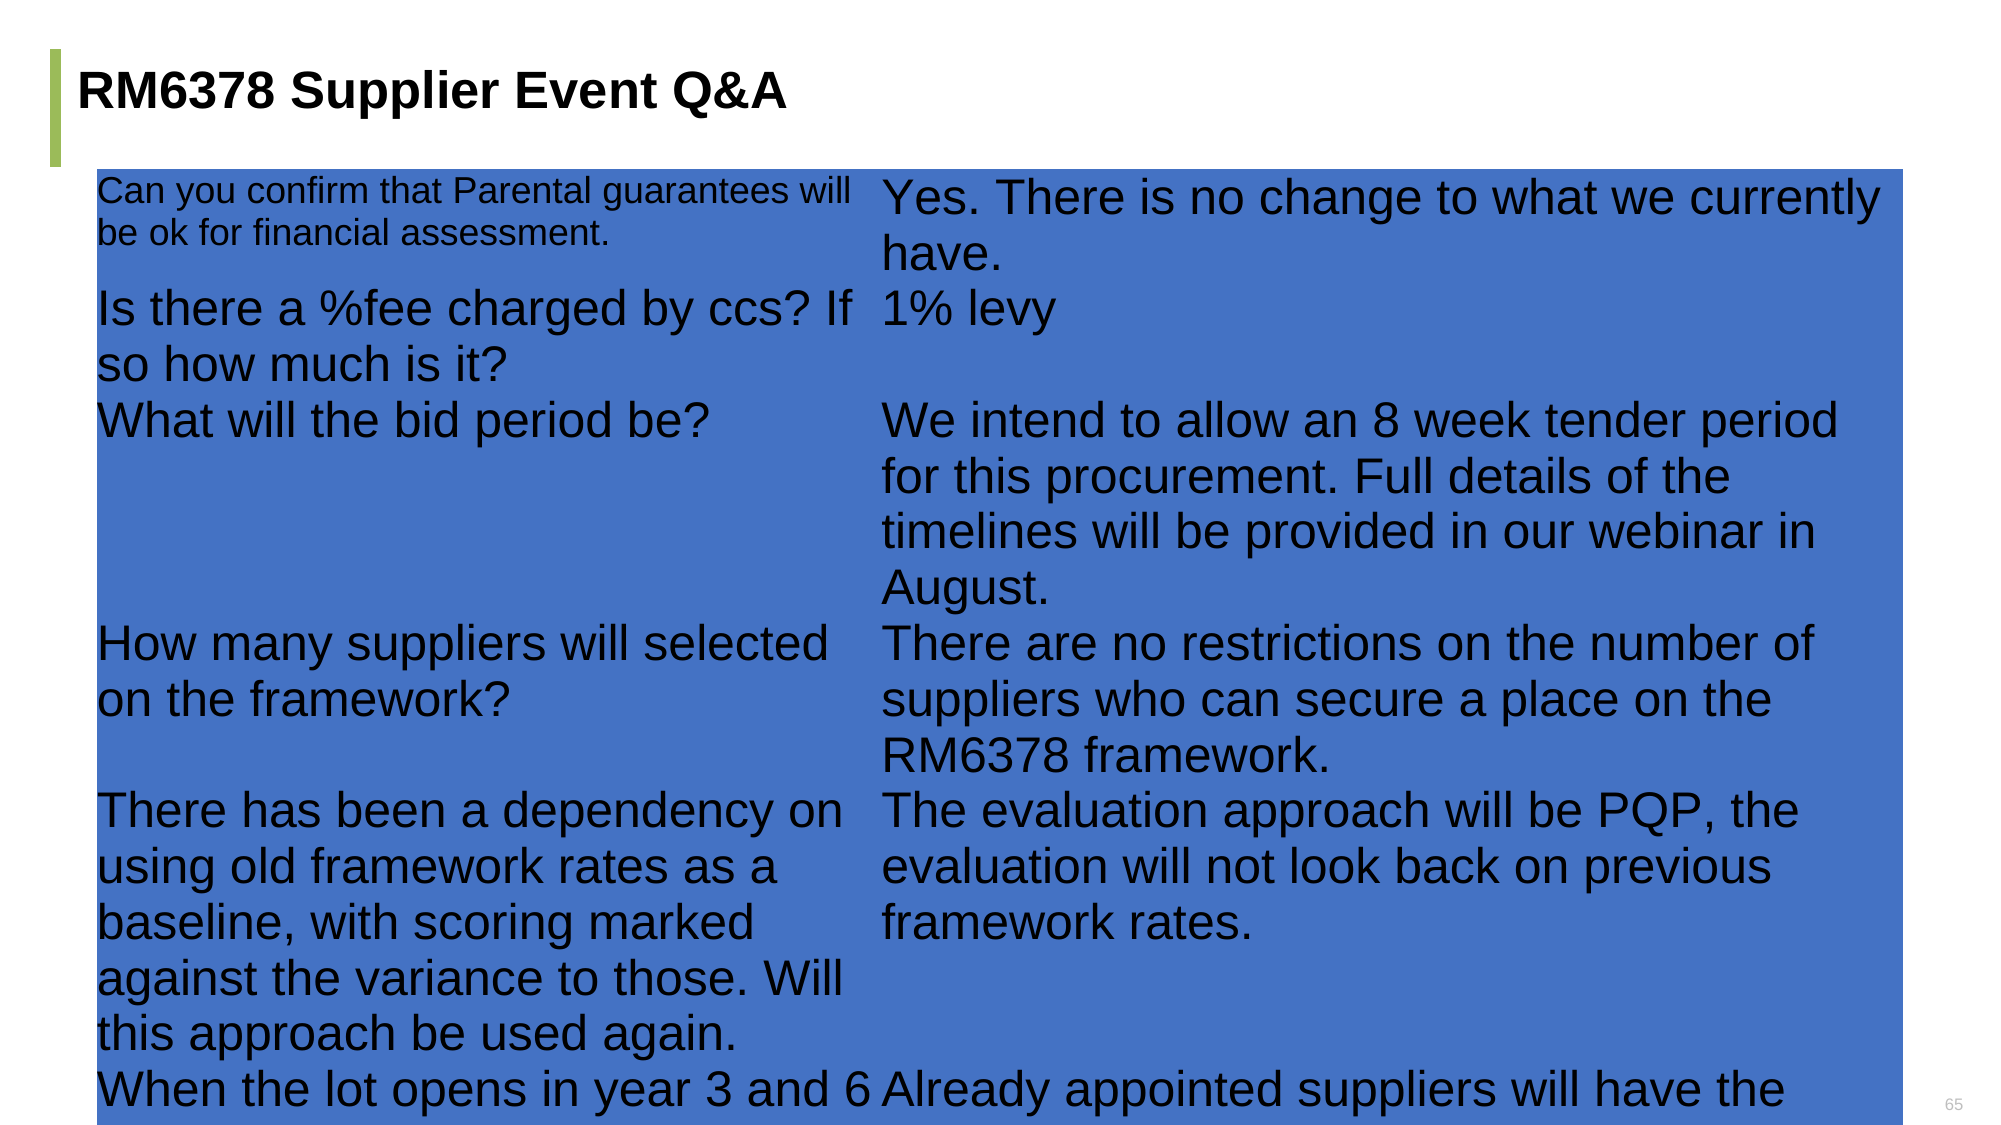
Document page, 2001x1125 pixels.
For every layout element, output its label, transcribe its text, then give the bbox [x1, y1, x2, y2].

table_header Yes. There is no change to what we currently have. [881, 169, 1903, 281]
table_cell There has been a dependency on using old framework rates as a baseline, with scoring marked against the variance to those. Will this approach be used again. [97, 783, 881, 1061]
table_cell How many suppliers will selected on the framework? [97, 615, 881, 783]
table_cell When the lot opens in year 3 and 6 will there be any process requirements for already appointed suppliers or an opportunity to resubmit to improve PQP for AWOC [97, 1061, 881, 1125]
table_cell 1% levy [881, 281, 1903, 392]
table_cell The evaluation approach will be PQP, the evaluation will not look back on previous framework rates. [881, 783, 1903, 1061]
list RM6378 Supplier Event Q&A [77, 48, 1950, 128]
table_cell There are no restrictions on the number of suppliers who can secure a place on the RM6378 framework. [881, 615, 1903, 783]
table_cell What will the bid period be? [97, 392, 881, 615]
table_header Can you confirm that Parental guarantees will be ok for financial assessment. [97, 169, 881, 281]
table_cell We intend to allow an 8 week tender period for this procurement. Full details of the timelines will be provided in our webinar in August. [881, 392, 1903, 615]
table_cell Already appointed suppliers will have the opportunity to resubmit bids or remain with their existing bid. [881, 1061, 1903, 1125]
table_cell Is there a %fee charged by ccs? If so how much is it? [97, 281, 881, 392]
